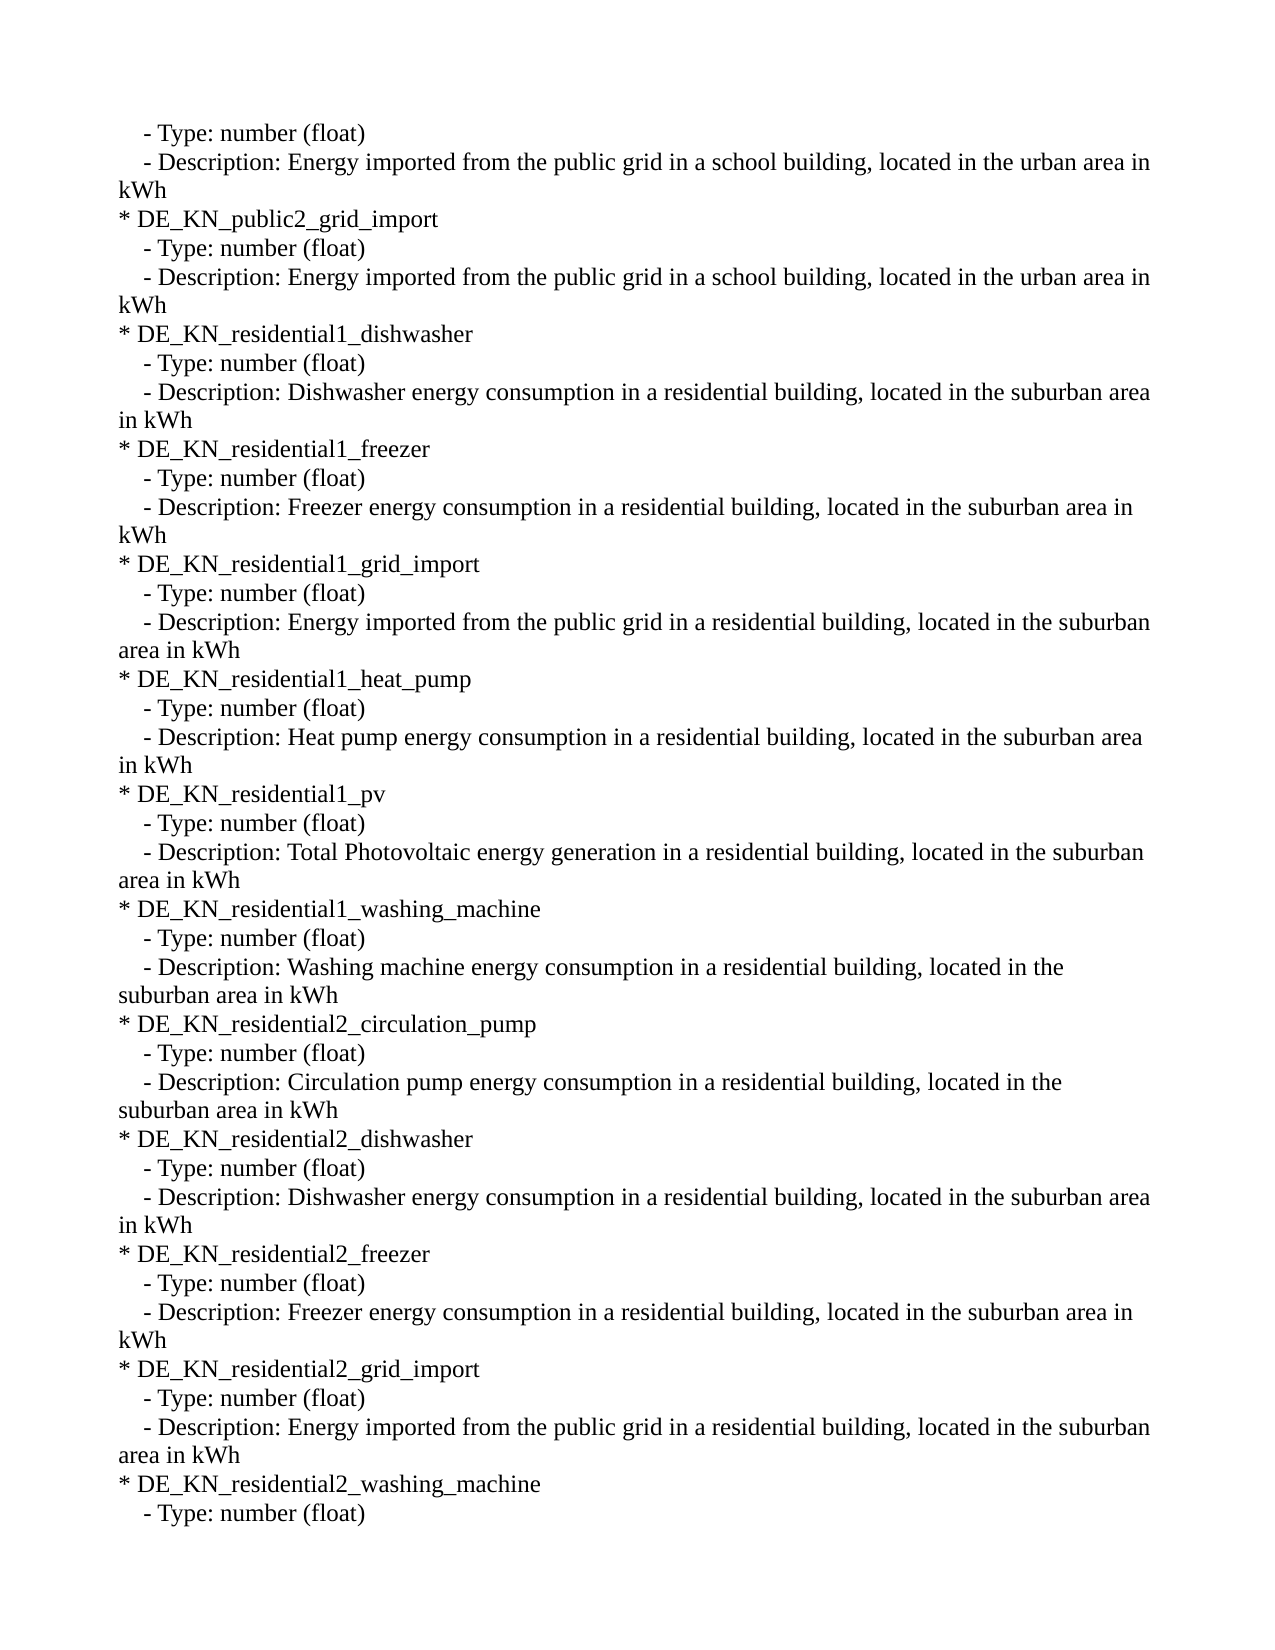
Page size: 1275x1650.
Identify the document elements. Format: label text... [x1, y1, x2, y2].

text - Type: number (float) [118, 348, 1157, 377]
text - Description: Energy imported from the public grid in a school building, located in the urban area in kWh [118, 147, 1157, 204]
text * DE_KN_public2_grid_import [118, 204, 1157, 233]
text - Type: number (float) [118, 1268, 1157, 1297]
text - Type: number (float) [118, 1038, 1157, 1067]
text * DE_KN_residential2_grid_import [118, 1354, 1157, 1383]
text - Description: Freezer energy consumption in a residential building, located in the suburban area in kWh [118, 1297, 1157, 1354]
text - Description: Circulation pump energy consumption in a residential building, located in the suburban area in kWh [118, 1067, 1157, 1124]
text - Type: number (float) [118, 578, 1157, 607]
text * DE_KN_residential2_circulation_pump [118, 1009, 1157, 1038]
text - Type: number (float) [118, 1153, 1157, 1182]
text * DE_KN_residential1_grid_import [118, 549, 1157, 578]
text - Type: number (float) [118, 808, 1157, 837]
text - Type: number (float) [118, 1383, 1157, 1412]
text * DE_KN_residential1_pv [118, 779, 1157, 808]
text * DE_KN_residential1_dishwasher [118, 319, 1157, 348]
text * DE_KN_residential2_dishwasher [118, 1124, 1157, 1153]
text - Description: Energy imported from the public grid in a school building, located in the urban area in kWh [118, 262, 1157, 319]
text - Description: Energy imported from the public grid in a residential building, located in the suburban area in kWh [118, 607, 1157, 664]
text - Type: number (float) [118, 463, 1157, 492]
text - Description: Total Photovoltaic energy generation in a residential building, located in the suburban area in kWh [118, 837, 1157, 894]
text * DE_KN_residential1_washing_machine [118, 894, 1157, 923]
text * DE_KN_residential2_washing_machine [118, 1469, 1157, 1498]
text * DE_KN_residential1_freezer [118, 434, 1157, 463]
text - Type: number (float) [118, 233, 1157, 262]
text - Description: Heat pump energy consumption in a residential building, located in the suburban area in kWh [118, 722, 1157, 779]
text * DE_KN_residential1_heat_pump [118, 664, 1157, 693]
text - Description: Freezer energy consumption in a residential building, located in the suburban area in kWh [118, 492, 1157, 549]
text - Type: number (float) [118, 693, 1157, 722]
text - Description: Washing machine energy consumption in a residential building, located in the suburban area in kWh [118, 952, 1157, 1009]
text * DE_KN_residential2_freezer [118, 1239, 1157, 1268]
text - Type: number (float) [118, 923, 1157, 952]
text - Type: number (float) [118, 118, 1157, 147]
text - Description: Dishwasher energy consumption in a residential building, located in the suburban area in kWh [118, 1182, 1157, 1239]
text - Type: number (float) [118, 1498, 1157, 1527]
text - Description: Dishwasher energy consumption in a residential building, located in the suburban area in kWh [118, 377, 1157, 434]
text - Description: Energy imported from the public grid in a residential building, located in the suburban area in kWh [118, 1412, 1157, 1469]
